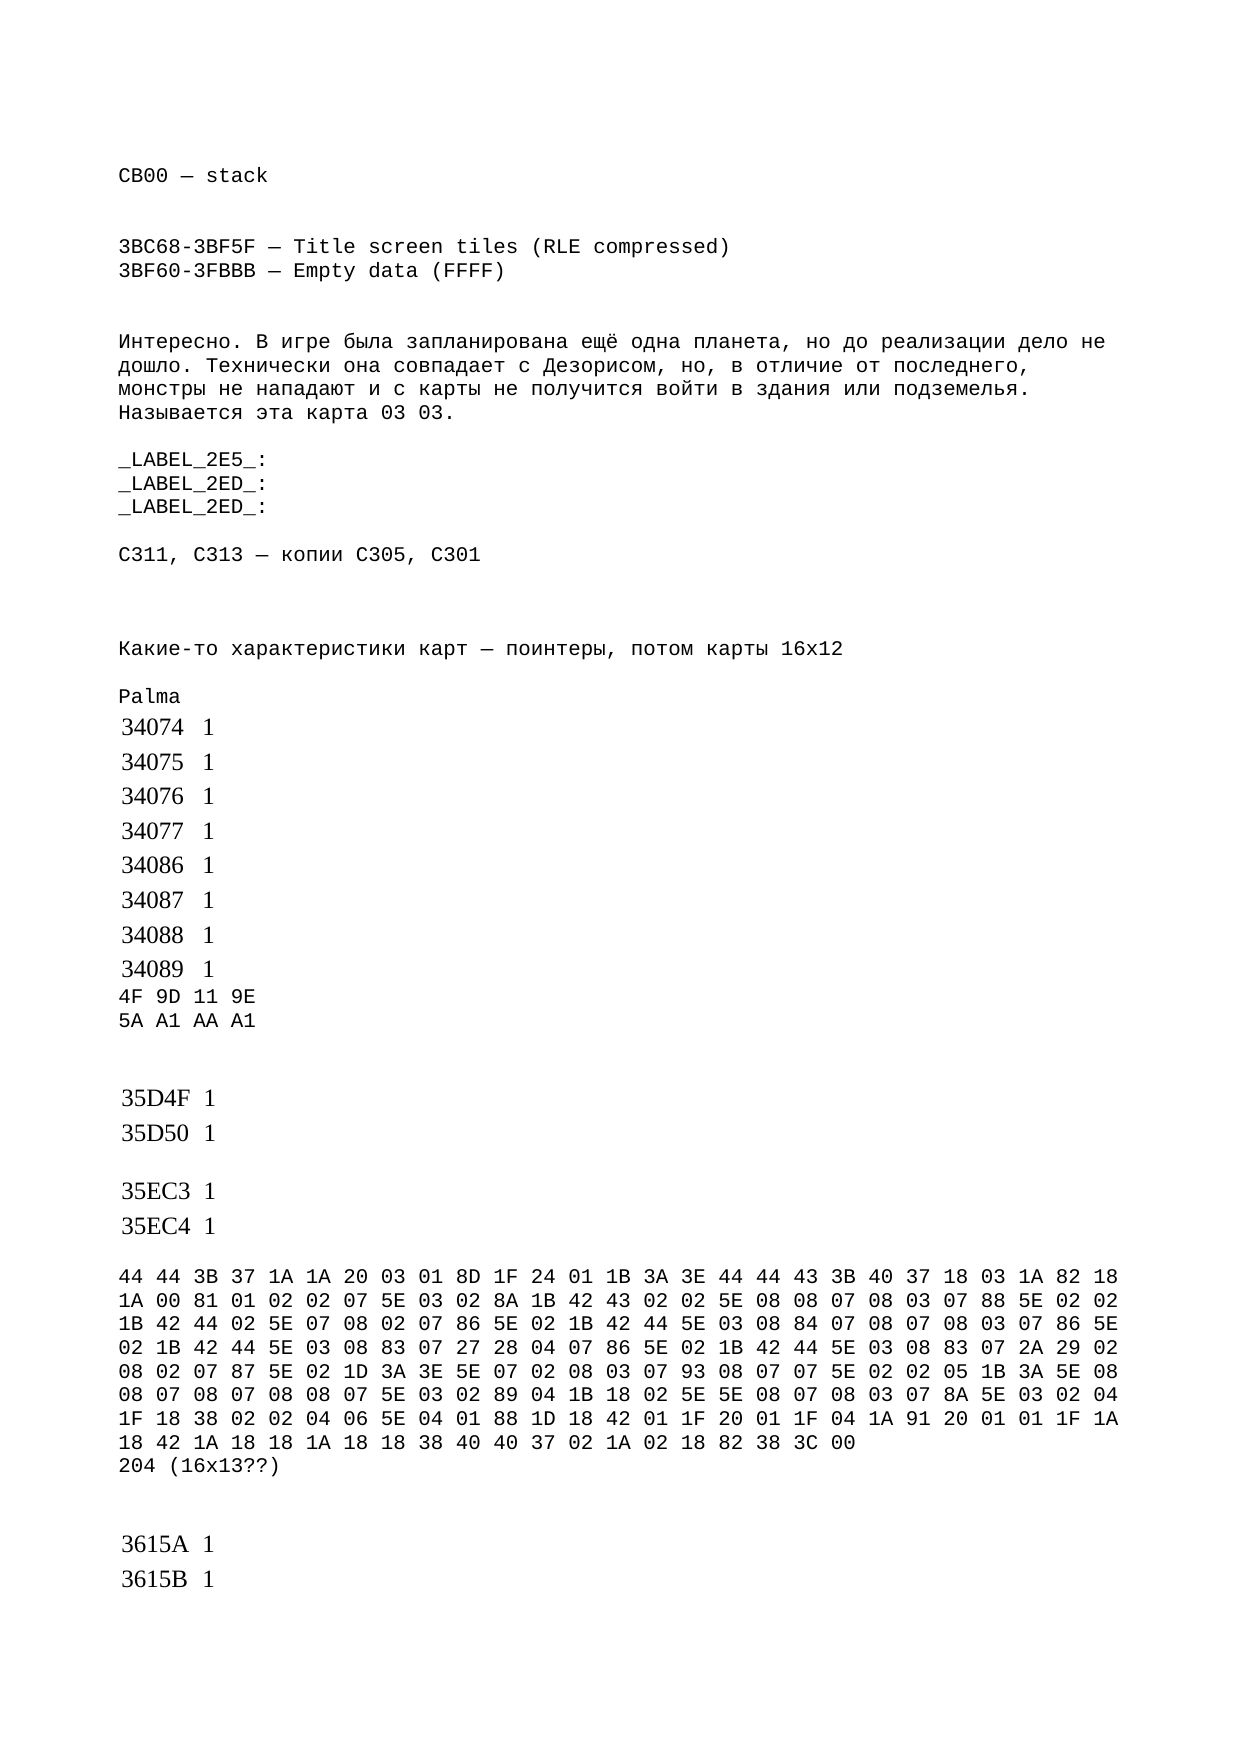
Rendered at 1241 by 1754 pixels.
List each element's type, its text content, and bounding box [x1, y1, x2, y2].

table_cell 1 [199, 882, 227, 917]
table_cell 35D50 [118, 1115, 200, 1150]
table_header 1 [200, 1173, 228, 1208]
table_header 1 [199, 709, 227, 744]
table_cell 1 [199, 779, 227, 813]
text _LABEL_2ED_: [118, 496, 1122, 520]
table_cell 34089 [118, 951, 199, 986]
table_cell 1 [199, 951, 227, 986]
text Palma [118, 686, 1122, 709]
table_cell 35EC4 [118, 1208, 200, 1242]
text _LABEL_2E5_: [118, 449, 1122, 473]
table_header 1 [200, 1081, 228, 1115]
text 4F 9D 11 9E [118, 986, 1122, 1009]
table_header 35D4F [118, 1081, 200, 1115]
text 3BF60-3FBBB — Empty data (FFFF) [118, 260, 1122, 284]
table_cell 3615B [118, 1561, 199, 1595]
text 44 44 3B 37 1A 1A 20 03 01 8D 1F 24 01 1B 3A 3E 44 44 43 3B 40 37 18 03 1A 82 18 1A 00 81 01 02 02 07 5E 03 02 8A 1B 42 43 02 02 5E 08 08 07 08 03 07 88 5E 02 02 1B 42 44 02 5E 07 08 02 07 86 5E 02 1B 42 44 5E 03 08 84 07 08 07 08 03 07 86 5E 02 1B 42 44 5E 03 08 83 07 27 28 04 07 86 5E 02 1B 42 44 5E 03 08 83 07 2A 29 02 08 02 07 87 5E 02 1D 3A 3E 5E 07 02 08 03 07 93 08 07 07 5E 02 02 05 1B 3A 5E 08 08 07 08 07 08 08 07 5E 03 02 89 04 1B 18 02 5E 5E 08 07 08 03 07 8A 5E 03 02 04 1F 18 38 02 02 04 06 5E 04 01 88 1D 18 42 01 1F 20 01 1F 04 1A 91 20 01 01 1F 1A 18 42 1A 18 18 1A 18 18 38 40 40 37 02 1A 02 18 82 38 3C 00 [118, 1266, 1122, 1455]
text CB00 — stack [118, 165, 1122, 189]
table_cell 34087 [118, 882, 199, 917]
table_cell 1 [199, 1561, 227, 1595]
table_cell 1 [200, 1208, 228, 1242]
table_header 1 [199, 1526, 227, 1561]
table_cell 34088 [118, 917, 199, 951]
table_cell 34076 [118, 779, 199, 813]
table_header 35EC3 [118, 1173, 200, 1208]
text _LABEL_2ED_: [118, 473, 1122, 496]
table_cell 1 [199, 744, 227, 778]
table_cell 1 [199, 813, 227, 848]
table_cell 34077 [118, 813, 199, 848]
text Интересно. В игре была запланирована ещё одна планета, но до реализации дело не дошло. Технически она совпадает с Дезорисом, но, в отличие от последнего, монстры не нападают и с карты не получится войти в здания или подземелья. Называется эта карта 03 03. [118, 331, 1122, 426]
text C311, C313 — копии C305, C301 [118, 544, 1122, 567]
table_cell 1 [199, 848, 227, 882]
text 3BC68-3BF5F — Title screen tiles (RLE compressed) [118, 236, 1122, 260]
text 204 (16x13??) [118, 1455, 1122, 1479]
table_cell 34075 [118, 744, 199, 778]
table_header 3615A [118, 1526, 199, 1561]
table_cell 1 [199, 917, 227, 951]
table_cell 1 [200, 1115, 228, 1150]
table_header 34074 [118, 709, 199, 744]
text Какие-то характеристики карт — поинтеры, потом карты 16x12 [118, 638, 1122, 662]
text 5A A1 AA A1 [118, 1009, 1122, 1033]
table_cell 34086 [118, 848, 199, 882]
